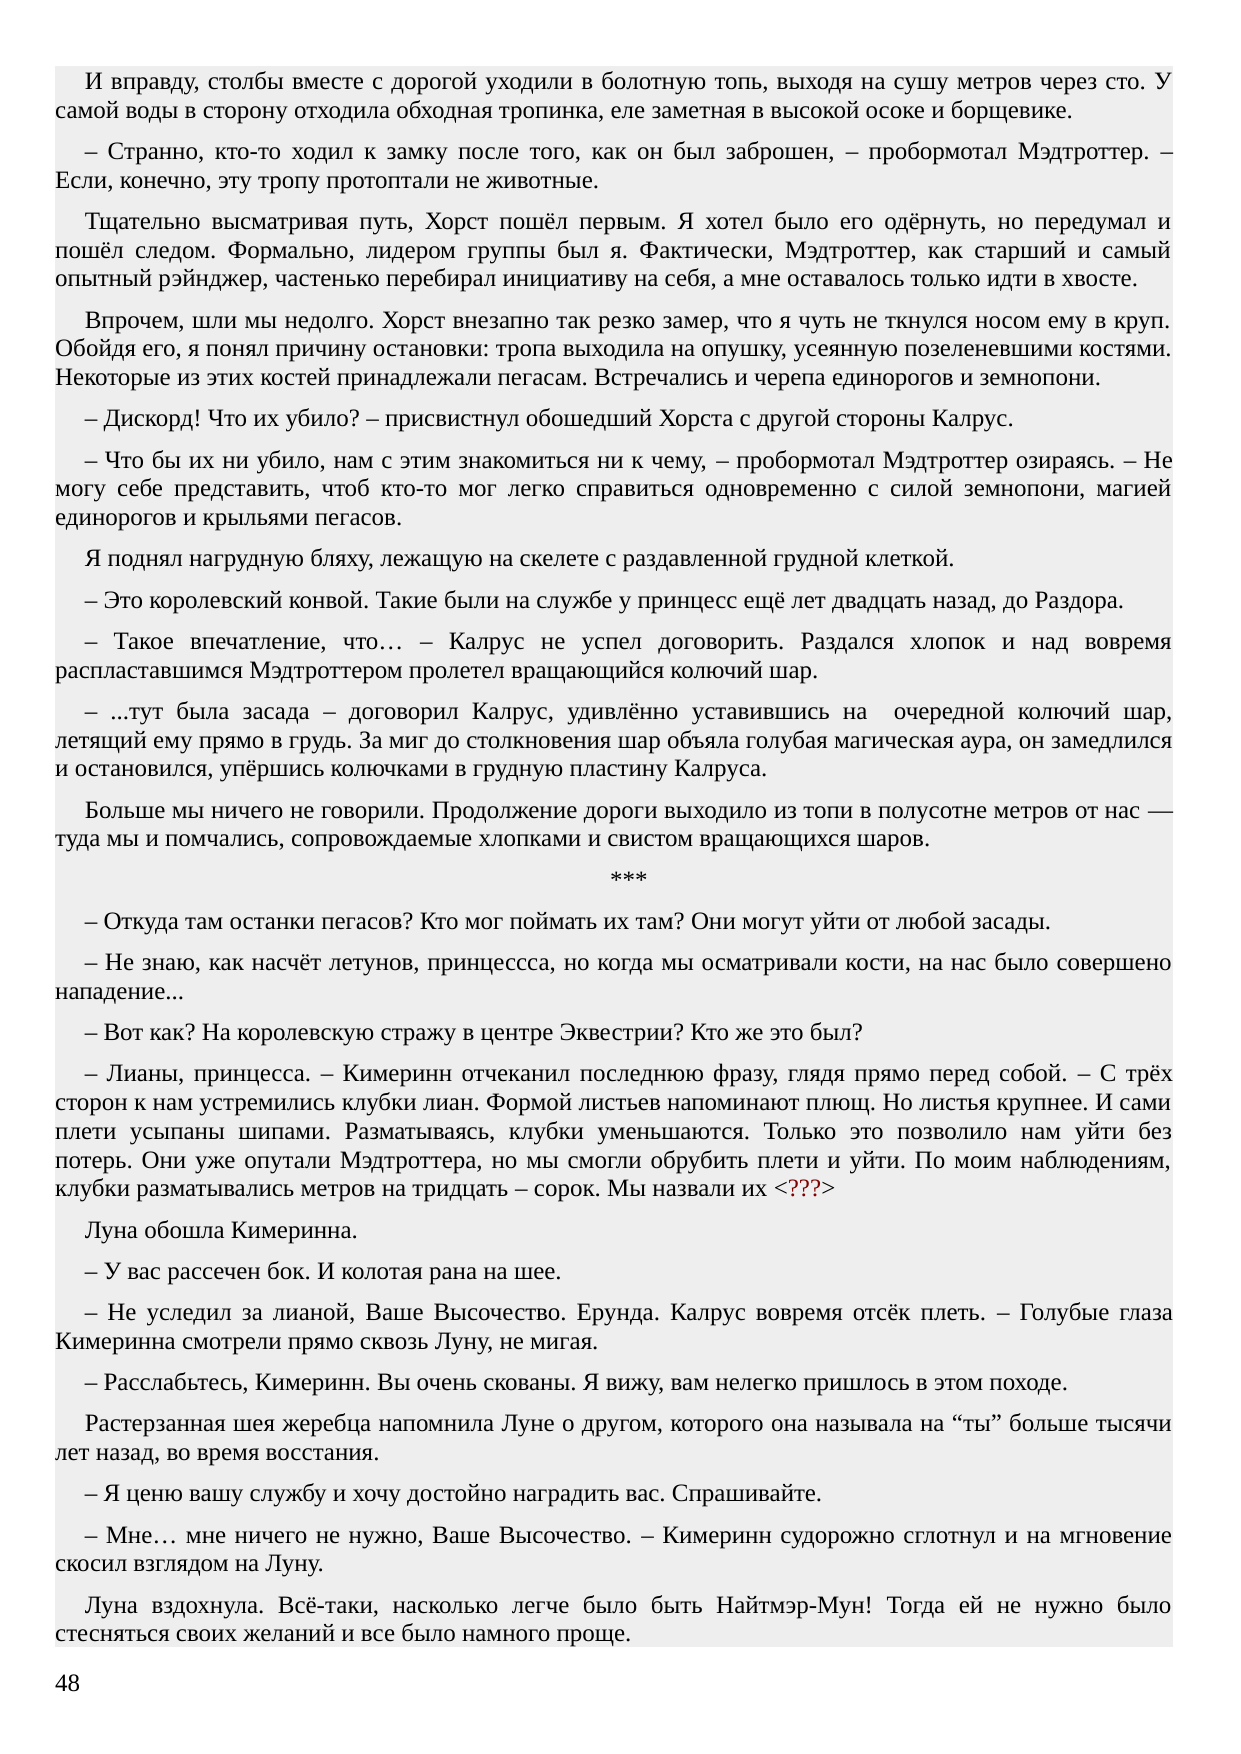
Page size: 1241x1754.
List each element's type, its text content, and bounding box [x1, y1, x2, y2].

text – Не знаю, как насчёт летунов, принцессса, но когда мы осматривали кости, на нас было совершено нападение... [55, 947, 1173, 1005]
text Больше мы ничего не говорили. Продолжение дороги выходило из топи в полусотне метров от нас — туда мы и помчались, сопровождаемые хлопками и свистом вращающихся шаров. [55, 795, 1173, 852]
text Тщательно высматривая путь, Хорст пошёл первым. Я хотел было его одёрнуть, но передумал и пошёл следом. Формально, лидером группы был я. Фактически, Мэдтроттер, как старший и самый опытный рэйнджер, частенько перебирал инициативу на себя, а мне оставалось только идти в хвосте. [55, 206, 1173, 292]
text – Вот как? На королевскую стражу в центре Эквестрии? Кто же это был? [55, 1017, 1173, 1046]
text Луна обошла Кимеринна. [55, 1215, 1173, 1243]
text – Это королевский конвой. Такие были на службе у принцесс ещё лет двадцать назад, до Раздора. [55, 585, 1173, 613]
text – Дискорд! Что их убило? – присвистнул обошедший Хорста с другой стороны Калрус. [55, 403, 1173, 432]
text И вправду, столбы вместе с дорогой уходили в болотную топь, выходя на сушу метров через сто. У самой воды в сторону отходила обходная тропинка, еле заметная в высокой осоке и борщевике. [55, 66, 1173, 123]
text – Откуда там останки пегасов? Кто мог поймать их там? Они могут уйти от любой засады. [55, 906, 1173, 935]
text – Мне… мне ничего не нужно, Ваше Высочество. – Кимеринн судорожно сглотнул и на мгновение скосил взглядом на Луну. [55, 1520, 1173, 1577]
text – ...тут была засада – договорил Калрус, удивлённо уставившись на очередной колючий шар, летящий ему прямо в грудь. За миг до столкновения шар объяла голубая магическая аура, он замедлился и остановился, упёршись колючками в грудную пластину Калруса. [55, 696, 1173, 782]
text – Странно, кто-то ходил к замку после того, как он был заброшен, – пробормотал Мэдтроттер. – Если, конечно, эту тропу протоптали не животные. [55, 136, 1173, 193]
text – Не уследил за лианой, Ваше Высочество. Ерунда. Калрус вовремя отсёк плеть. – Голубые глаза Кимеринна смотрели прямо сквозь Луну, не мигая. [55, 1297, 1173, 1355]
text – Такое впечатление, что… – Калрус не успел договорить. Раздался хлопок и над вовремя распластавшимся Мэдтроттером пролетел вращающийся колючий шар. [55, 626, 1173, 683]
text Луна вздохнула. Всё-таки, насколько легче было быть Найтмэр-Мун! Тогда ей не нужно было стесняться своих желаний и все было намного проще. [55, 1590, 1173, 1647]
text Впрочем, шли мы недолго. Хорст внезапно так резко замер, что я чуть не ткнулся носом ему в круп. Обойдя его, я понял причину остановки: тропа выходила на опушку, усеянную позеленевшими костями. Некоторые из этих костей принадлежали пегасам. Встречались и черепа единорогов и земнопони. [55, 305, 1173, 391]
text Растерзанная шея жеребца напомнила Луне о другом, которого она называла на “ты” больше тысячи лет назад, во время восстания. [55, 1408, 1173, 1466]
text – Расслабьтесь, Кимеринн. Вы очень скованы. Я вижу, вам нелегко пришлось в этом походе. [55, 1367, 1173, 1396]
text – Я ценю вашу службу и хочу достойно наградить вас. Спрашивайте. [55, 1478, 1173, 1507]
text – Лианы, принцесса. – Кимеринн отчеканил последнюю фразу, глядя прямо перед собой. – С трёх сторон к нам устремились клубки лиан. Формой листьев напоминают плющ. Но листья крупнее. И сами плети усыпаны шипами. Разматываясь, клубки уменьшаются. Только это позволило нам уйти без потерь. Они уже опутали Мэдтроттера, но мы смогли обрубить плети и уйти. По моим наблюдениям, клубки разматывались метров на тридцать – сорок. Мы назвали их <???> [55, 1058, 1173, 1202]
text – У вас рассечен бок. И колотая рана на шее. [55, 1256, 1173, 1285]
text – Что бы их ни убило, нам с этим знакомиться ни к чему, – пробормотал Мэдтроттер озираясь. – Не могу себе представить, чтоб кто-то мог легко справиться одновременно с силой земнопони, магией единорогов и крыльями пегасов. [55, 445, 1173, 531]
text *** [55, 865, 1173, 893]
text Я поднял нагрудную бляху, лежащую на скелете с раздавленной грудной клеткой. [55, 543, 1173, 572]
